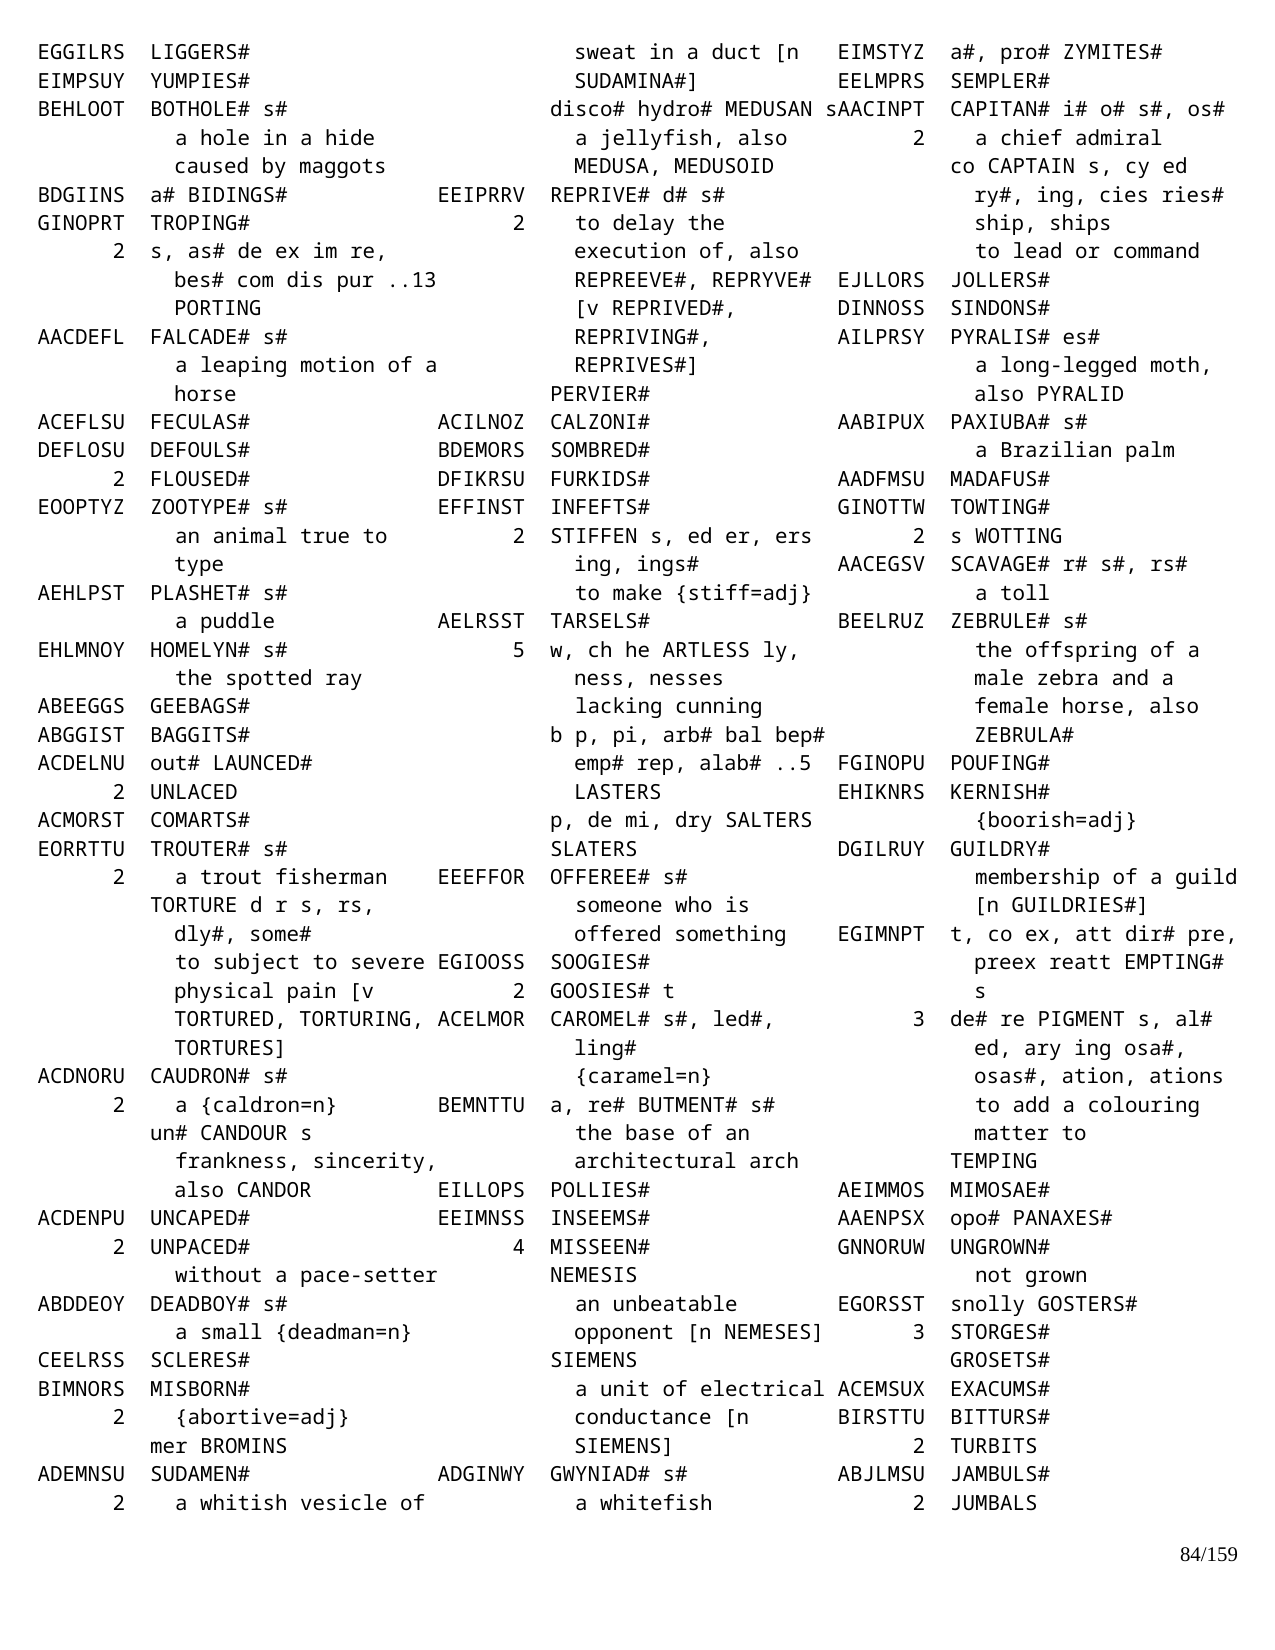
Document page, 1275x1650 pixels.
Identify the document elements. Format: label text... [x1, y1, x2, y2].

text ABJLMSU JAMBULS# [837, 1459, 1237, 1488]
text 4 MISSEEN# [437, 1232, 837, 1260]
text un# CANDOUR s [37, 1118, 437, 1147]
text ACDENPU UNCAPED# [37, 1203, 437, 1232]
text EEIPRRV REPRIVE# d# s# [437, 180, 837, 208]
text 2 a {caldron=n} [37, 1090, 437, 1118]
text EJLLORS JOLLERS# [837, 265, 1237, 293]
text to lead or command [837, 237, 1237, 265]
text EIMSTYZ a#, pro# ZYMITES# [837, 37, 1237, 66]
text 5 w, ch he ARTLESS ly, ness, nesses [437, 635, 837, 692]
text GINOTTW TOWTING# [837, 492, 1237, 521]
text ADEMNSU SUDAMEN# [37, 1459, 437, 1488]
text EFFINST INFEFTS# [437, 492, 837, 521]
text BIMNORS MISBORN# [37, 1374, 437, 1402]
text the base of an architectural arch [437, 1118, 837, 1175]
text EELMPRS SEMPLER# [837, 66, 1237, 94]
text AACINPT CAPITAN# i# o# s#, os# [837, 94, 1237, 123]
text FGINOPU POUFING# [837, 748, 1237, 777]
text EIMPSUY YUMPIES# [37, 66, 437, 94]
text EILLOPS POLLIES# [437, 1175, 837, 1203]
text SLATERS [437, 834, 837, 862]
text BEMNTTU a, re# BUTMENT# s# [437, 1090, 837, 1118]
text ABDDEOY DEADBOY# s# [37, 1289, 437, 1317]
text CEELRSS SCLERES# [37, 1346, 437, 1374]
text EGORSST snolly GOSTERS# [837, 1289, 1237, 1317]
text EHIKNRS KERNISH# [837, 777, 1237, 805]
text 2 a chief admiral [837, 123, 1237, 151]
text DEFLOSU DEFOULS# [37, 436, 437, 464]
text ACDNORU CAUDRON# s# [37, 1061, 437, 1090]
text AEIMMOS MIMOSAE# [837, 1175, 1237, 1203]
text EHLMNOY HOMELYN# s# [37, 635, 437, 663]
text not grown [837, 1260, 1237, 1289]
text NEMESIS [437, 1260, 837, 1289]
text ABEEGGS GEEBAGS# [37, 692, 437, 720]
text DFIKRSU FURKIDS# [437, 464, 837, 492]
text GINOPRT TROPING# [37, 208, 437, 237]
text without a pace-setter [37, 1260, 437, 1289]
text BEHLOOT BOTHOLE# s# [37, 94, 437, 123]
text ACMORST COMARTS# [37, 805, 437, 834]
text EOOPTYZ ZOOTYPE# s# [37, 492, 437, 521]
text {caramel=n} [437, 1061, 837, 1090]
text EGIOOSS SOOGIES# [437, 947, 837, 976]
text a puddle [37, 606, 437, 635]
text TEMPING [837, 1147, 1237, 1175]
text 2 STIFFEN s, ed er, ers ing, ings# [437, 521, 837, 578]
text 2 FLOUSED# [37, 464, 437, 492]
text GROSETS# [837, 1346, 1237, 1374]
text ACEFLSU FECULAS# [37, 407, 437, 436]
text a whitefish [437, 1488, 837, 1516]
text ACILNOZ CALZONI# [437, 407, 837, 436]
text ADGINWY GWYNIAD# s# [437, 1459, 837, 1488]
text 2 JUMBALS [837, 1488, 1237, 1516]
text 2 a whitish vesicle of [37, 1488, 437, 1516]
text a unit of electrical conductance [n SIEMENS] [437, 1374, 837, 1459]
text p, de mi, dry SALTERS [437, 805, 837, 834]
text disco# hydro# MEDUSAN s [437, 94, 837, 123]
text 2 TURBITS [837, 1431, 1237, 1459]
text a toll [837, 578, 1237, 606]
text DGILRUY GUILDRY# [837, 834, 1237, 862]
text frankness, sincerity, also CANDOR [37, 1147, 437, 1203]
text BIRSTTU BITTURS# [837, 1402, 1237, 1431]
text ACDELNU out# LAUNCED# [37, 748, 437, 777]
text AABIPUX PAXIUBA# s# [837, 407, 1237, 436]
text a long-legged moth, also PYRALID [837, 350, 1237, 407]
text TORTURE d r s, rs, dly#, some# [37, 891, 437, 947]
text GNNORUW UNGROWN# [837, 1232, 1237, 1260]
text an animal true to type [37, 521, 437, 578]
text EGIMNPT t, co ex, att dir# pre, preex reatt EMPTING# s [837, 919, 1237, 1004]
text 3 de# re PIGMENT s, al# ed, ary ing osa#, osas#, ation, ations [837, 1004, 1237, 1090]
text an unbeatable opponent [n NEMESES] [437, 1289, 837, 1346]
text 2 to delay the execution of, also REPREEVE#, REPRYVE# [v REPRIVED#, REPRIVING#, REPRIVES#] [437, 208, 837, 379]
text EORRTTU TROUTER# s# [37, 834, 437, 862]
text 2 UNPACED# [37, 1232, 437, 1260]
text ABGGIST BAGGITS# [37, 720, 437, 748]
text EEEFFOR OFFEREE# s# [437, 862, 837, 891]
text SIEMENS [437, 1346, 837, 1374]
text a small {deadman=n} [37, 1317, 437, 1346]
text lacking cunning [437, 692, 837, 720]
text co CAPTAIN s, cy ed ry#, ing, cies ries# ship, ships [837, 151, 1237, 237]
text to make {stiff=adj} [437, 578, 837, 606]
text AADFMSU MADAFUS# [837, 464, 1237, 492]
text a Brazilian palm [837, 436, 1237, 464]
text 2 GOOSIES# t [437, 976, 837, 1004]
text AAENPSX opo# PANAXES# [837, 1203, 1237, 1232]
text 2 s WOTTING [837, 521, 1237, 549]
text AACDEFL FALCADE# s# [37, 322, 437, 350]
text a leaping motion of a horse [37, 350, 437, 407]
text ACEMSUX EXACUMS# [837, 1374, 1237, 1402]
text PERVIER# [437, 379, 837, 407]
text EGGILRS LIGGERS# [37, 37, 437, 66]
text the offspring of a male zebra and a female horse, also ZEBRULA# [837, 635, 1237, 748]
text 2 {abortive=adj} [37, 1402, 437, 1431]
text ACELMOR CAROMEL# s#, led#, ling# [437, 1004, 837, 1061]
text 3 STORGES# [837, 1317, 1237, 1346]
text 2 s, as# de ex im re, bes# com dis pur ..13 PORTING [37, 237, 437, 322]
text 2 UNLACED [37, 777, 437, 805]
text AEHLPST PLASHET# s# [37, 578, 437, 606]
text AACEGSV SCAVAGE# r# s#, rs# [837, 549, 1237, 578]
text membership of a guild [n GUILDRIES#] [837, 862, 1237, 919]
text 2 a trout fisherman [37, 862, 437, 891]
text sweat in a duct [n SUDAMINA#] [437, 37, 837, 94]
text AELRSST TARSELS# [437, 606, 837, 635]
text BDEMORS SOMBRED# [437, 436, 837, 464]
text BDGIINS a# BIDINGS# [37, 180, 437, 208]
text BEELRUZ ZEBRULE# s# [837, 606, 1237, 635]
text b p, pi, arb# bal bep# emp# rep, alab# ..5 LASTERS [437, 720, 837, 805]
text the spotted ray [37, 663, 437, 692]
text DINNOSS SINDONS# [837, 293, 1237, 322]
text AILPRSY PYRALIS# es# [837, 322, 1237, 350]
text to add a colouring matter to [837, 1090, 1237, 1147]
text a jellyfish, also MEDUSA, MEDUSOID [437, 123, 837, 180]
text EEIMNSS INSEEMS# [437, 1203, 837, 1232]
text {boorish=adj} [837, 805, 1237, 834]
text someone who is offered something [437, 891, 837, 947]
text to subject to severe physical pain [v TORTURED, TORTURING, TORTURES] [37, 947, 437, 1061]
text mer BROMINS [37, 1431, 437, 1459]
text a hole in a hide caused by maggots [37, 123, 437, 180]
